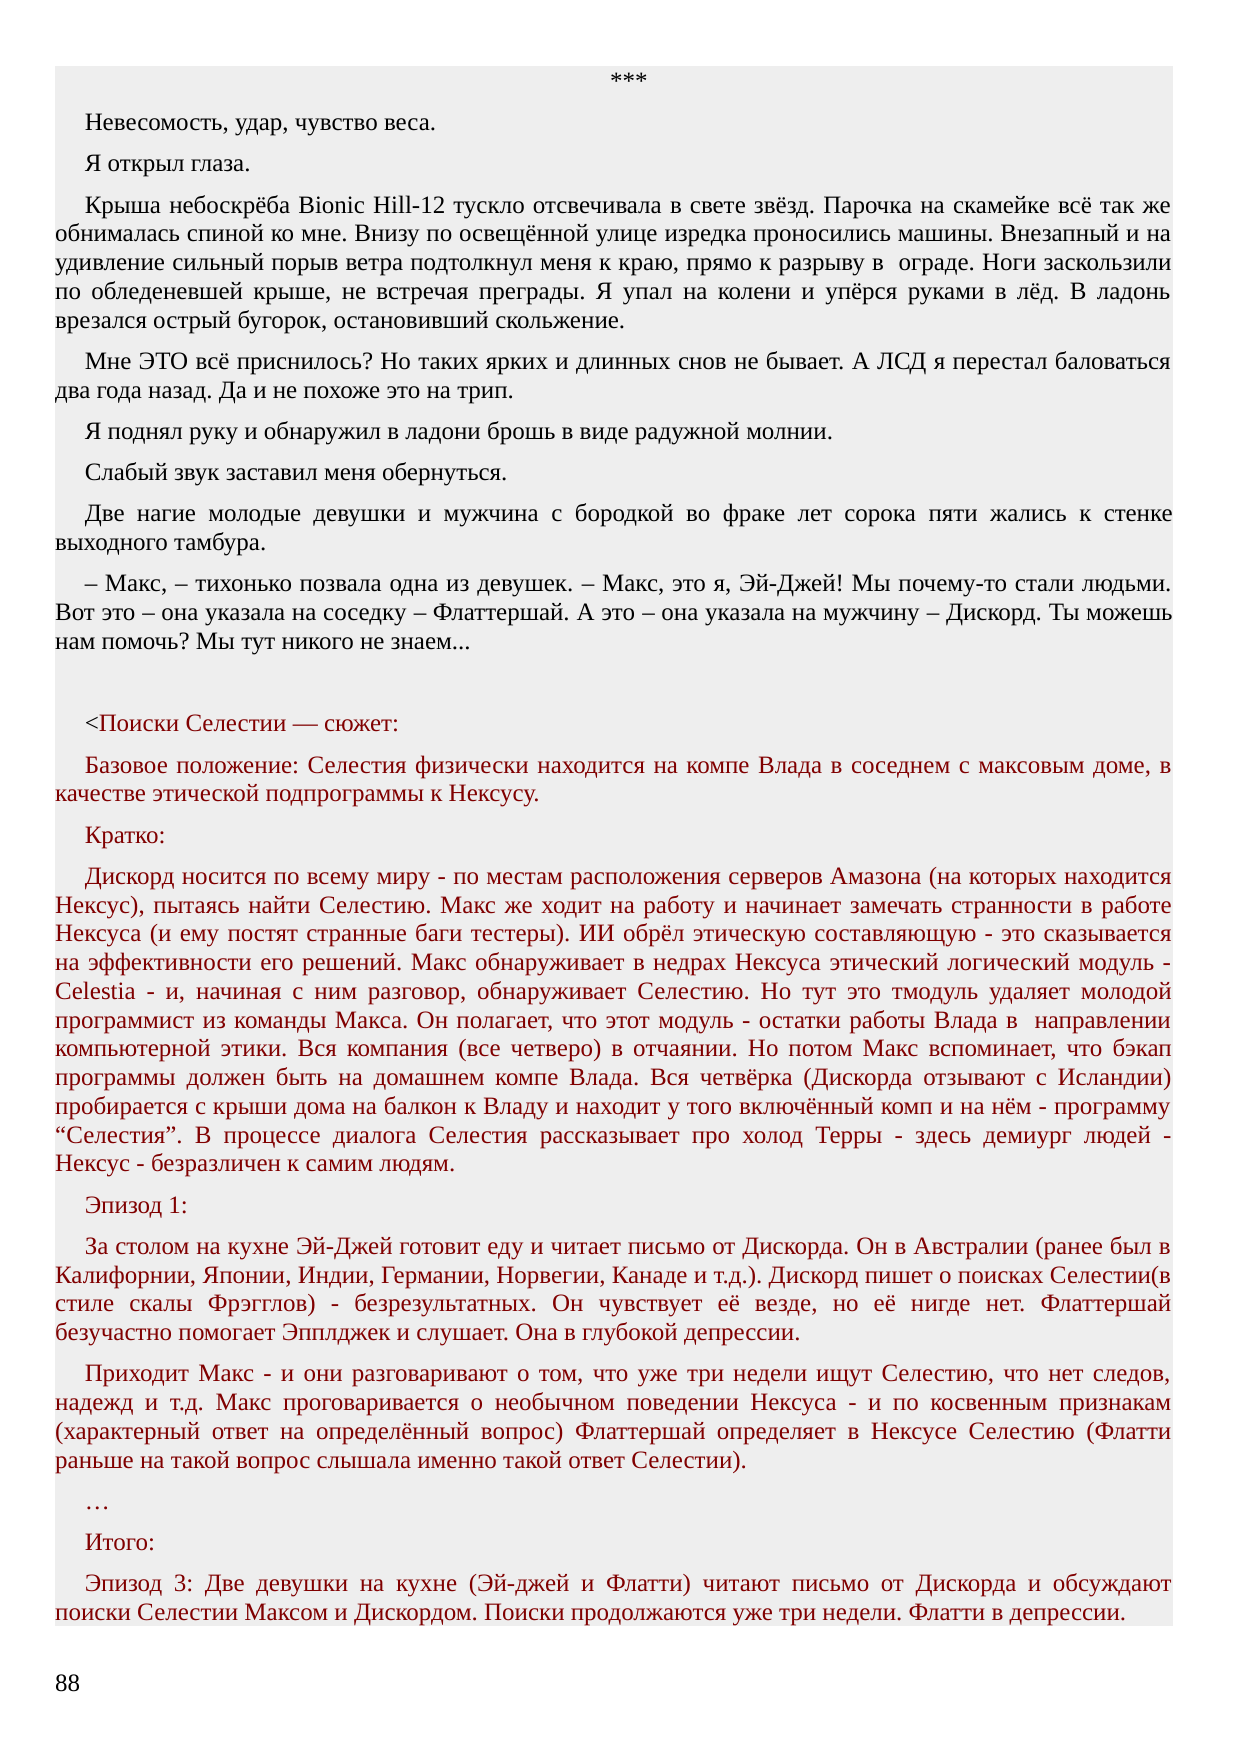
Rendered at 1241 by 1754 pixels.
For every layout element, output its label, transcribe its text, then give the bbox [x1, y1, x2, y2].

text Невесомость, удар, чувство веса. [55, 107, 1173, 136]
text Слабый звук заставил меня обернуться. [55, 457, 1173, 486]
text Мне ЭТО всё приснилось? Но таких ярких и длинных снов не бывает. А ЛСД я перестал баловаться два года назад. Да и не похоже это на трип. [55, 346, 1173, 403]
text *** [55, 66, 1173, 95]
text Дискорд носится по всему миру - по местам расположения серверов Амазона (на которых находится Нексус), пытаясь найти Селестию. Макс же ходит на работу и начинает замечать странности в работе Нексуса (и ему постят странные баги тестеры). ИИ обрёл этическую составляющую - это сказывается на эффективности его решений. Макс обнаруживает в недрах Нексуса этический логический модуль - Celestia - и, начиная с ним разговор, обнаруживает Селестию. Но тут это тмодуль удаляет молодой программист из команды Макса. Он полагает, что этот модуль - остатки работы Влада в направлении компьютерной этики. Вся компания (все четверо) в отчаянии. Но потом Макс вспоминает, что бэкап программы должен быть на домашнем компе Влада. Вся четвёрка (Дискорда отзывают с Исландии) пробирается с крыши дома на балкон к Владу и находит у того включённый комп и на нём - программу “Селестия”. В процессе диалога Селестия рассказывает про холод Терры - здесь демиург людей - Нексус - безразличен к самим людям. [55, 861, 1173, 1177]
text – Макс, – тихонько позвала одна из девушек. – Макс, это я, Эй-Джей! Мы почему-то стали людьми. Вот это – она указала на соседку – Флаттершай. А это – она указала на мужчину – Дискорд. Ты можешь нам помочь? Мы тут никого не знаем... [55, 568, 1173, 655]
text <Поиски Селестии — сюжет: [55, 708, 1173, 737]
text Кратко: [55, 820, 1173, 848]
text Я открыл глаза. [55, 148, 1173, 177]
text Базовое положение: Селестия физически находится на компе Влада в соседнем с максовым доме, в качестве этической подпрограммы к Нексусу. [55, 750, 1173, 807]
text Эпизод 3: Две девушки на кухне (Эй-джей и Флатти) читают письмо от Дискорда и обсуждают поиски Селестии Максом и Дискордом. Поиски продолжаются уже три недели. Флатти в депрессии. [55, 1568, 1173, 1626]
text Две нагие молодые девушки и мужчина с бородкой во фраке лет сорока пяти жались к стенке выходного тамбура. [55, 498, 1173, 556]
text Крыша небоскрёба Bionic Hill-12 тускло отсвечивала в свете звёзд. Парочка на скамейке всё так же обнималась спиной ко мне. Внизу по освещённой улице изредка проносились машины. Внезапный и на удивление сильный порыв ветра подтолкнул меня к краю, прямо к разрыву в ограде. Ноги заскользили по обледеневшей крыше, не встречая преграды. Я упал на колени и упёрся руками в лёд. В ладонь врезался острый бугорок, остановивший скольжение. [55, 190, 1173, 333]
text Приходит Макс - и они разговаривают о том, что уже три недели ищут Селестию, что нет следов, надежд и т.д. Макс проговаривается о необычном поведении Нексуса - и по косвенным признакам (характерный ответ на определённый вопрос) Флаттершай определяет в Нексусе Селестию (Флатти раньше на такой вопрос слышала именно такой ответ Селестии). [55, 1358, 1173, 1473]
text Эпизод 1: [55, 1190, 1173, 1218]
text Я поднял руку и обнаружил в ладони брошь в виде радужной молнии. [55, 416, 1173, 445]
text За столом на кухне Эй-Джей готовит еду и читает письмо от Дискорда. Он в Австралии (ранее был в Калифорнии, Японии, Индии, Германии, Норвегии, Канаде и т.д.). Дискорд пишет о поисках Селестии(в стиле скалы Фрэгглов) - безрезультатных. Он чувствует её везде, но её нигде нет. Флаттершай безучастно помогает Эпплджек и слушает. Она в глубокой депрессии. [55, 1231, 1173, 1346]
text … [55, 1486, 1173, 1515]
text Итого: [55, 1527, 1173, 1556]
